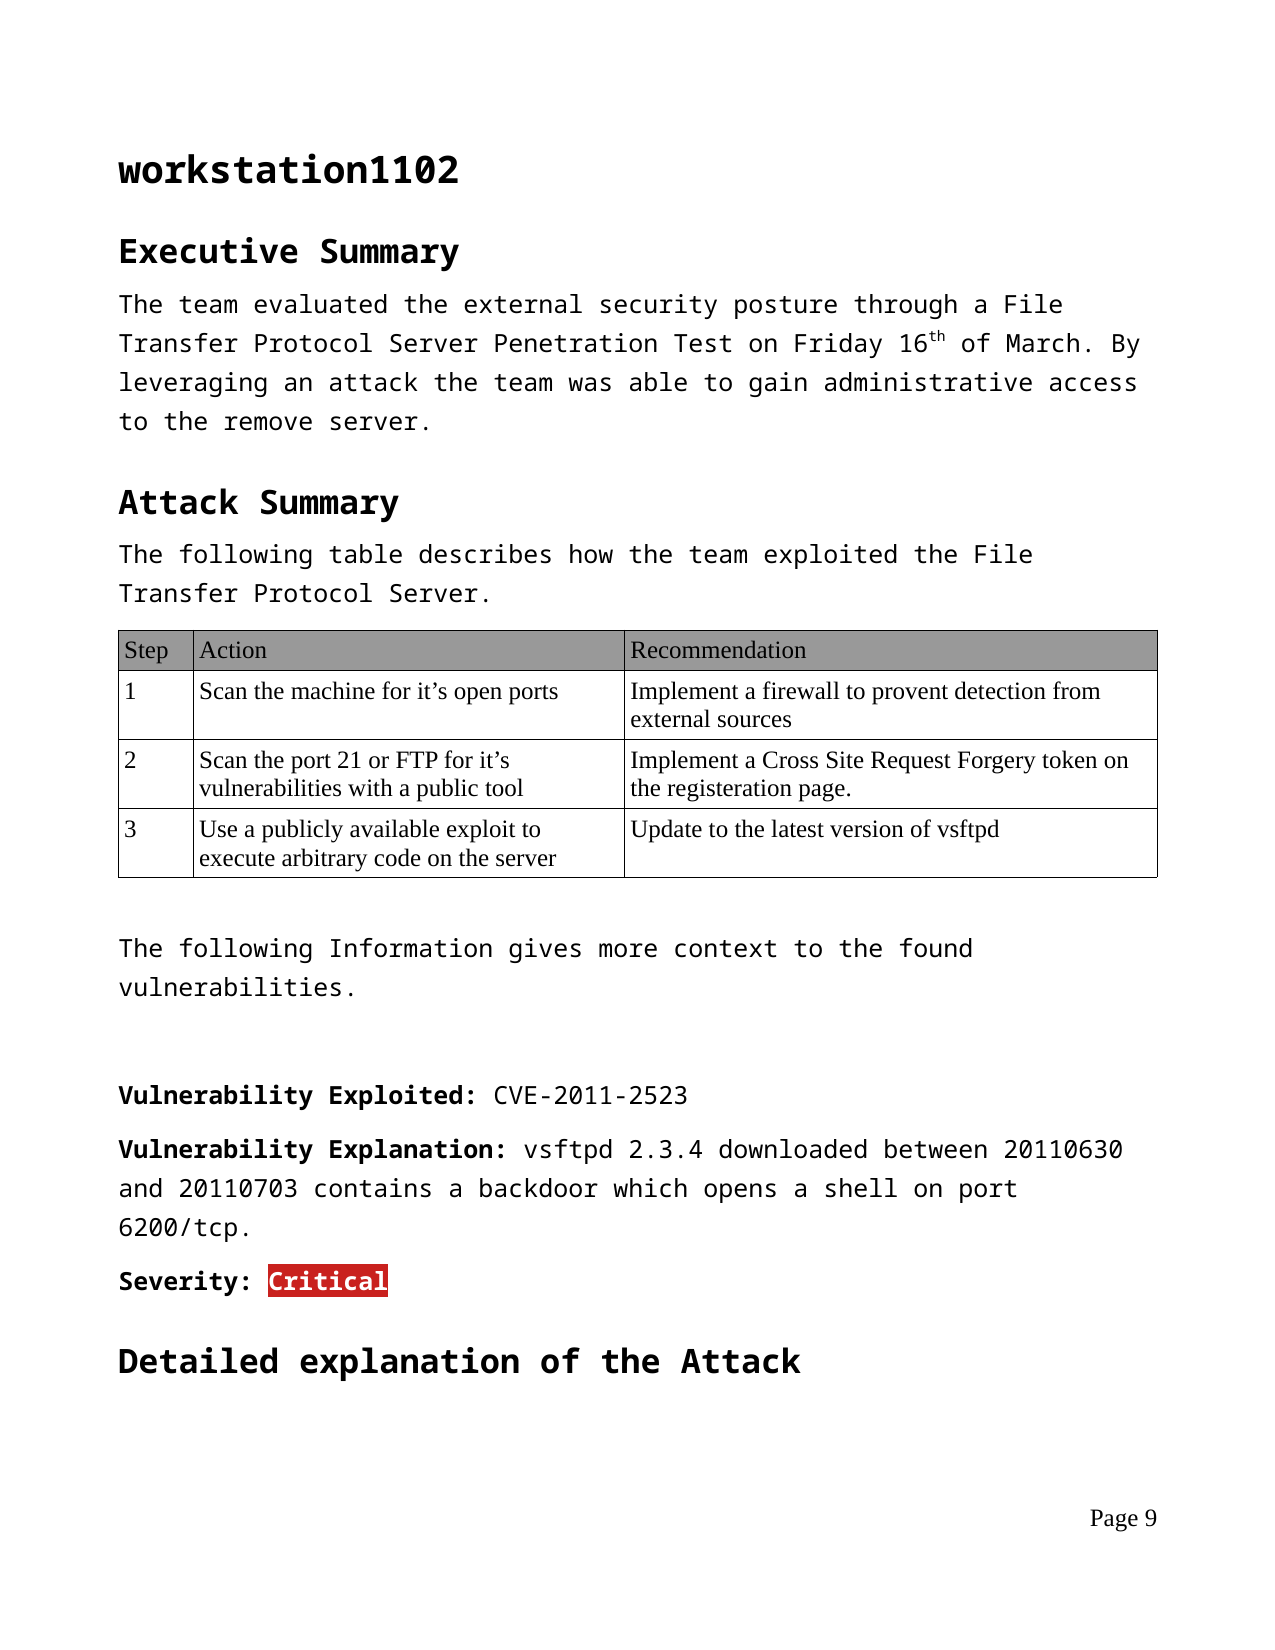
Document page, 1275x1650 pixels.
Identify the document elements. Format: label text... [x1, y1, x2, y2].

table_cell Scan the machine for it’s open ports [194, 671, 624, 739]
table_cell Implement a Cross Site Request Forgery token on the registeration page. [625, 740, 1157, 808]
subtitle workstation1102 [118, 143, 1157, 195]
text The team evaluated the external security posture through a File Transfer Protocol Server Penetration Test on Friday 16th of March. By leveraging an attack the team was able to gain administrative access to the remove server. [118, 286, 1157, 438]
table_cell 3 [119, 809, 193, 877]
text Vulnerability Explanation: vsftpd 2.3.4 downloaded between 20110630 and 20110703 contains a backdoor which opens a shell on port 6200/tcp. [118, 1131, 1157, 1244]
text The following Information gives more context to the found vulnerabilities. [118, 931, 1157, 1004]
table_cell Update to the latest version of vsftpd [625, 809, 1157, 877]
table_cell 2 [119, 740, 193, 808]
text Vulnerability Exploited: CVE-2011-2523 [118, 1078, 1157, 1112]
subtitle Executive Summary [118, 228, 1157, 274]
text The following table describes how the team exploited the File Transfer Protocol Server. [118, 537, 1157, 610]
table_cell 1 [119, 671, 193, 739]
table_cell Scan the port 21 or FTP for it’s vulnerabilities with a public tool [194, 740, 624, 808]
subtitle Detailed explanation of the Attack [118, 1338, 1157, 1384]
subtitle Attack Summary [118, 478, 1157, 524]
table_header Recommendation [625, 631, 1157, 670]
table_cell Use a publicly available exploit to execute arbitrary code on the server [194, 809, 624, 877]
table_header Step [119, 631, 193, 670]
text Severity: Critical [118, 1263, 1157, 1297]
table_cell Implement a firewall to provent detection from external sources [625, 671, 1157, 739]
table_header Action [194, 631, 624, 670]
